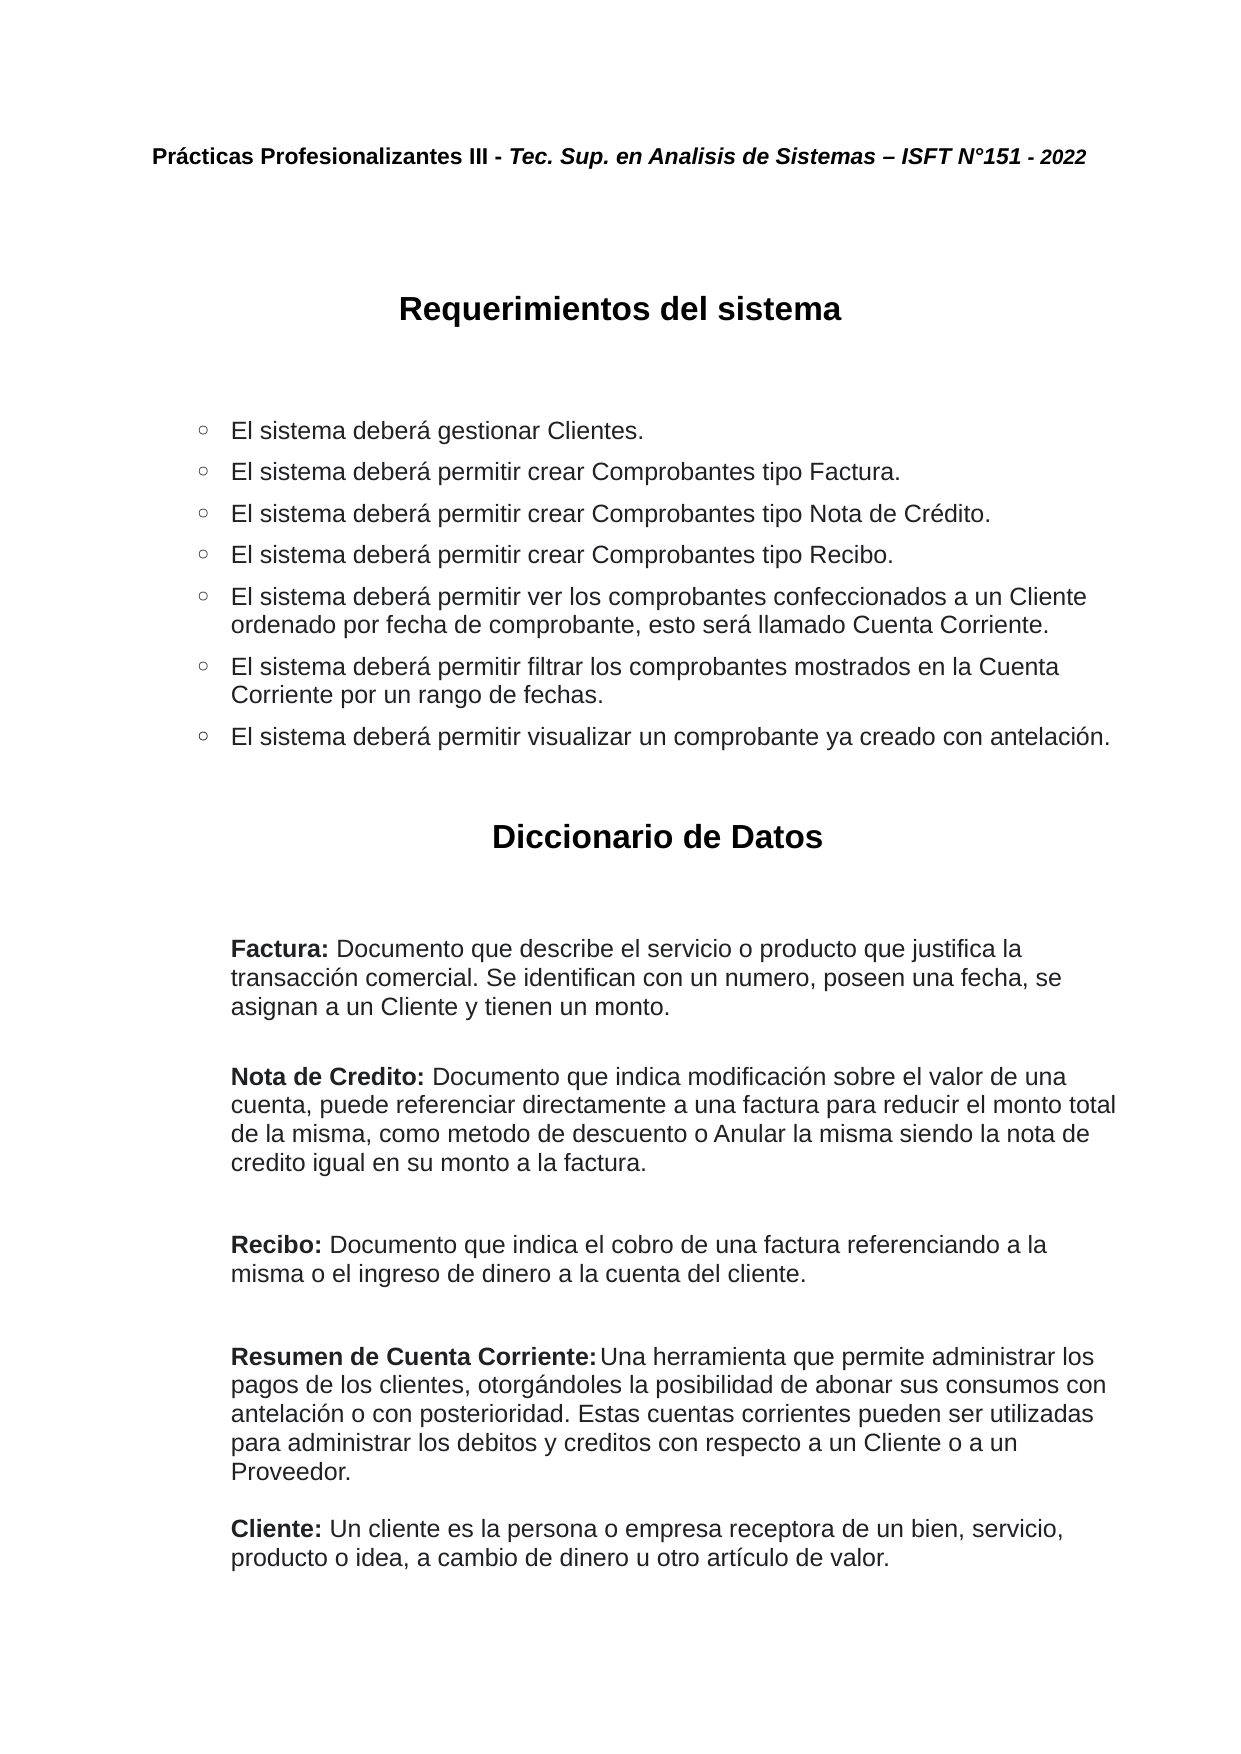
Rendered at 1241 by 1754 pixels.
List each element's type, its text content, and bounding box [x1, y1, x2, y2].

list El sistema deberá permitir visualizar un comprobante ya creado con antelación. [193, 722, 1122, 779]
list Factura: Documento que describe el servicio o producto que justifica la transacción comercial. Se identifican con un numero, poseen una fecha, se asignan a un Cliente y tienen un monto. [193, 934, 1122, 1020]
subtitle Requerimientos del sistema [118, 289, 1122, 328]
list El sistema deberá permitir crear Comprobantes tipo Recibo. [193, 540, 1122, 569]
subtitle Diccionario de Datos [156, 817, 1122, 855]
list El sistema deberá permitir crear Comprobantes tipo Nota de Crédito. [193, 499, 1122, 528]
list El sistema deberá gestionar Clientes. [193, 416, 1122, 445]
list El sistema deberá permitir filtrar los comprobantes mostrados en la Cuenta Corriente por un rango de fechas. [193, 652, 1122, 709]
list Recibo: Documento que indica el cobro de una factura referenciando a la misma o el ingreso de dinero a la cuenta del cliente. [193, 1230, 1122, 1288]
list El sistema deberá permitir ver los comprobantes confeccionados a un Cliente ordenado por fecha de comprobante, esto será llamado Cuenta Corriente. [193, 581, 1122, 639]
list Nota de Credito: Documento que indica modificación sobre el valor de una cuenta, puede referenciar directamente a una factura para reducir el monto total de la misma, como metodo de descuento o Anular la misma siendo la nota de credito igual en su monto a la factura. [193, 1033, 1122, 1176]
text [118, 223, 1122, 252]
list El sistema deberá permitir crear Comprobantes tipo Factura. [193, 457, 1122, 486]
list Resumen de Cuenta Corriente: Una herramienta que permite administrar los pagos de los clientes, otorgándoles la posibilidad de abonar sus consumos con antelación o con posterioridad. Estas cuentas corrientes pueden ser utilizadas para administrar los debitos y creditos con respecto a un Cliente o a un Proveedor. Cliente: Un cliente es la persona o empresa receptora de un bien, servicio, producto o idea, a cambio de dinero u otro artículo de valor. [193, 1341, 1122, 1629]
